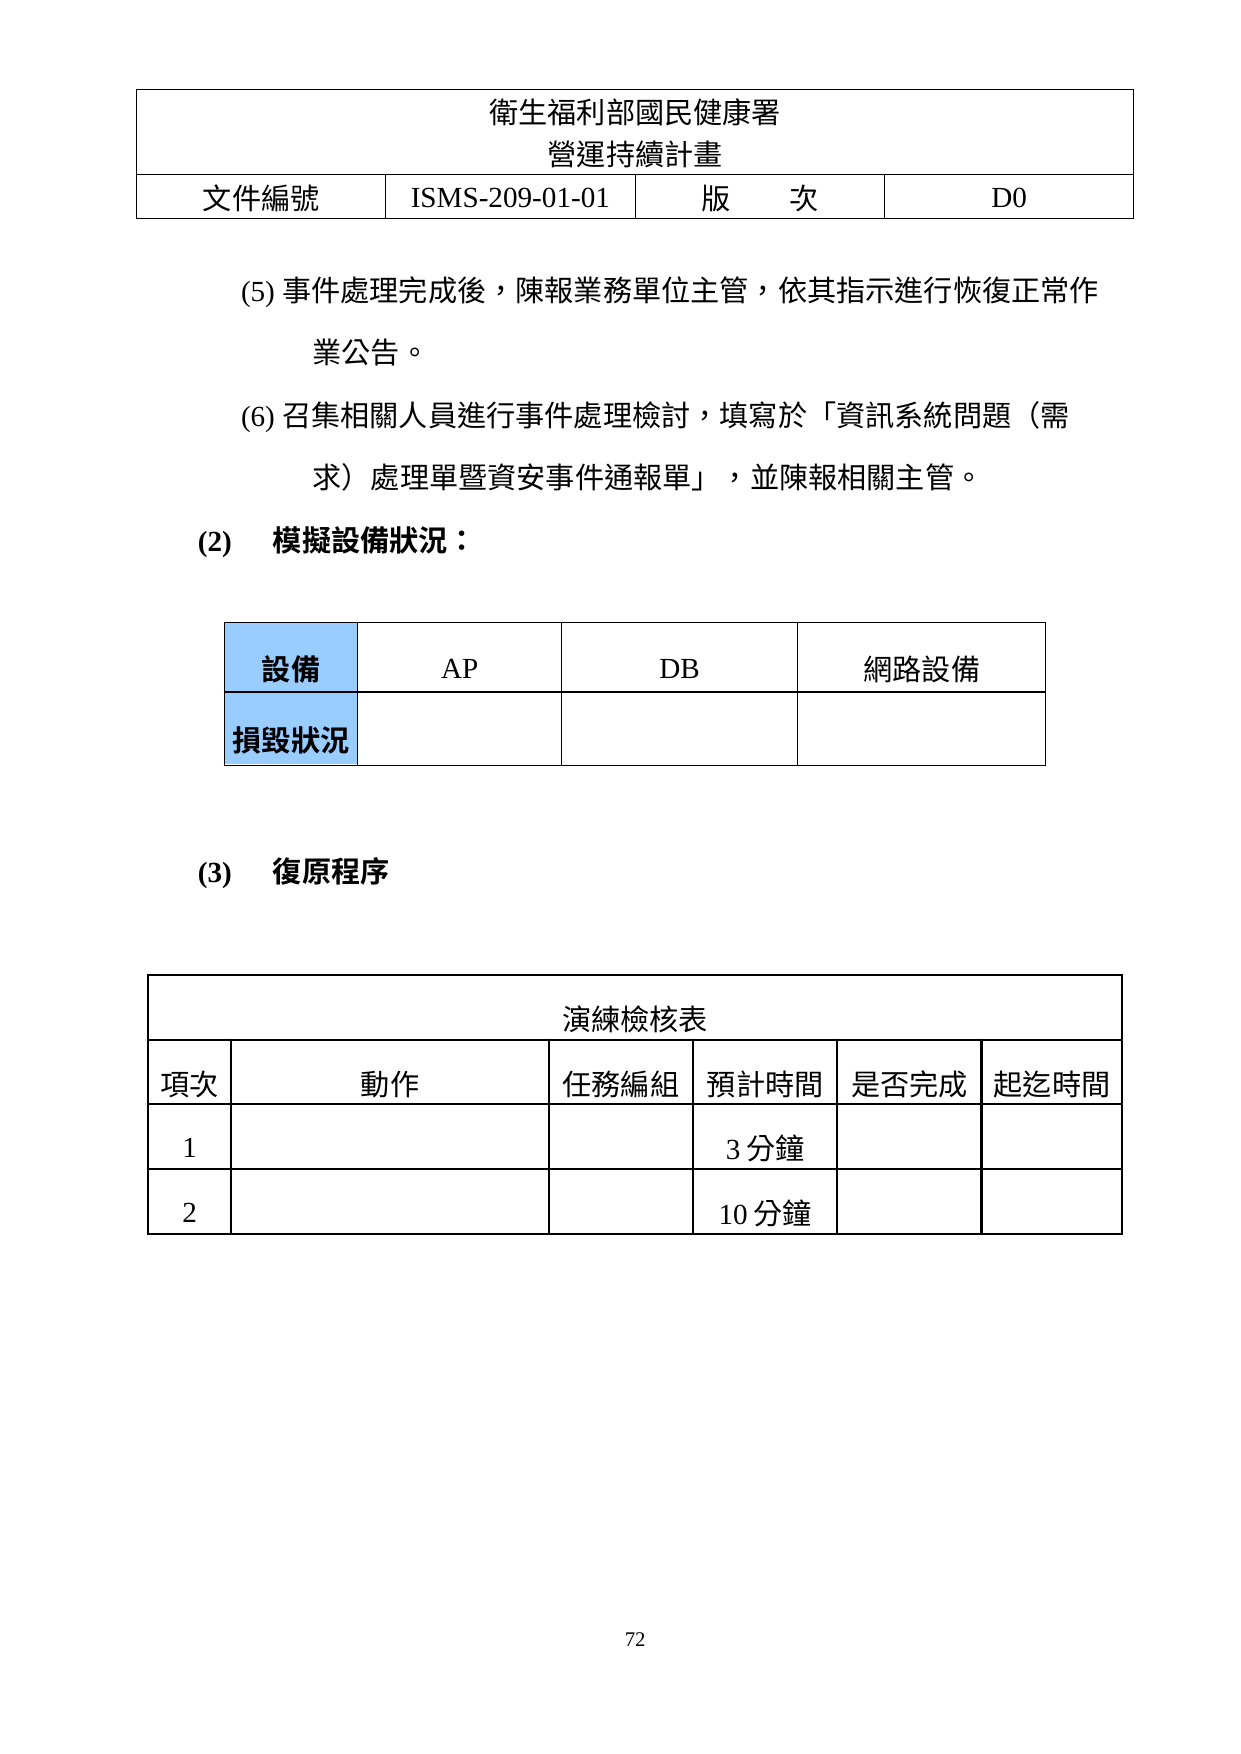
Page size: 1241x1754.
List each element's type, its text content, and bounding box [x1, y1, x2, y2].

table_header DB [562, 623, 797, 691]
table_cell 1 [149, 1105, 230, 1168]
text (5) 事件處理完成後，陳報業務單位主管，依其指示進行恢復正常作業公告。 [219, 247, 1122, 372]
table_cell 2 [149, 1170, 230, 1233]
table_cell 任務編組 [550, 1041, 692, 1103]
table_header 網路設備 [798, 623, 1045, 691]
table_cell [838, 1105, 980, 1168]
table_cell [838, 1170, 980, 1233]
table_cell 預計時間 [694, 1041, 836, 1103]
table_cell 損毀狀況 [225, 693, 357, 764]
table_cell 10分鐘 [694, 1170, 836, 1233]
list 復原程序 [198, 828, 1122, 891]
table_cell [232, 1170, 548, 1233]
table_cell [983, 1105, 1121, 1168]
table_header AP [358, 623, 561, 691]
table_cell [232, 1105, 548, 1168]
table_header 演練檢核表 [149, 976, 1121, 1038]
table_cell [562, 693, 797, 764]
table_cell [798, 693, 1045, 764]
table_cell 是否完成 [838, 1041, 980, 1103]
table_cell 起迄時間 [983, 1041, 1121, 1103]
table_cell [358, 693, 561, 764]
table_header 設備 [225, 623, 357, 691]
table_cell 動作 [232, 1041, 548, 1103]
table_cell [550, 1170, 692, 1233]
table_cell 項次 [149, 1041, 230, 1103]
text (6) 召集相關人員進行事件處理檢討，填寫於「資訊系統問題（需求）處理單暨資安事件通報單」，並陳報相關主管。 [219, 372, 1122, 497]
table_cell 3分鐘 [694, 1105, 836, 1168]
list 模擬設備狀況： [198, 497, 1122, 559]
table_cell [550, 1105, 692, 1168]
table_cell [983, 1170, 1121, 1233]
